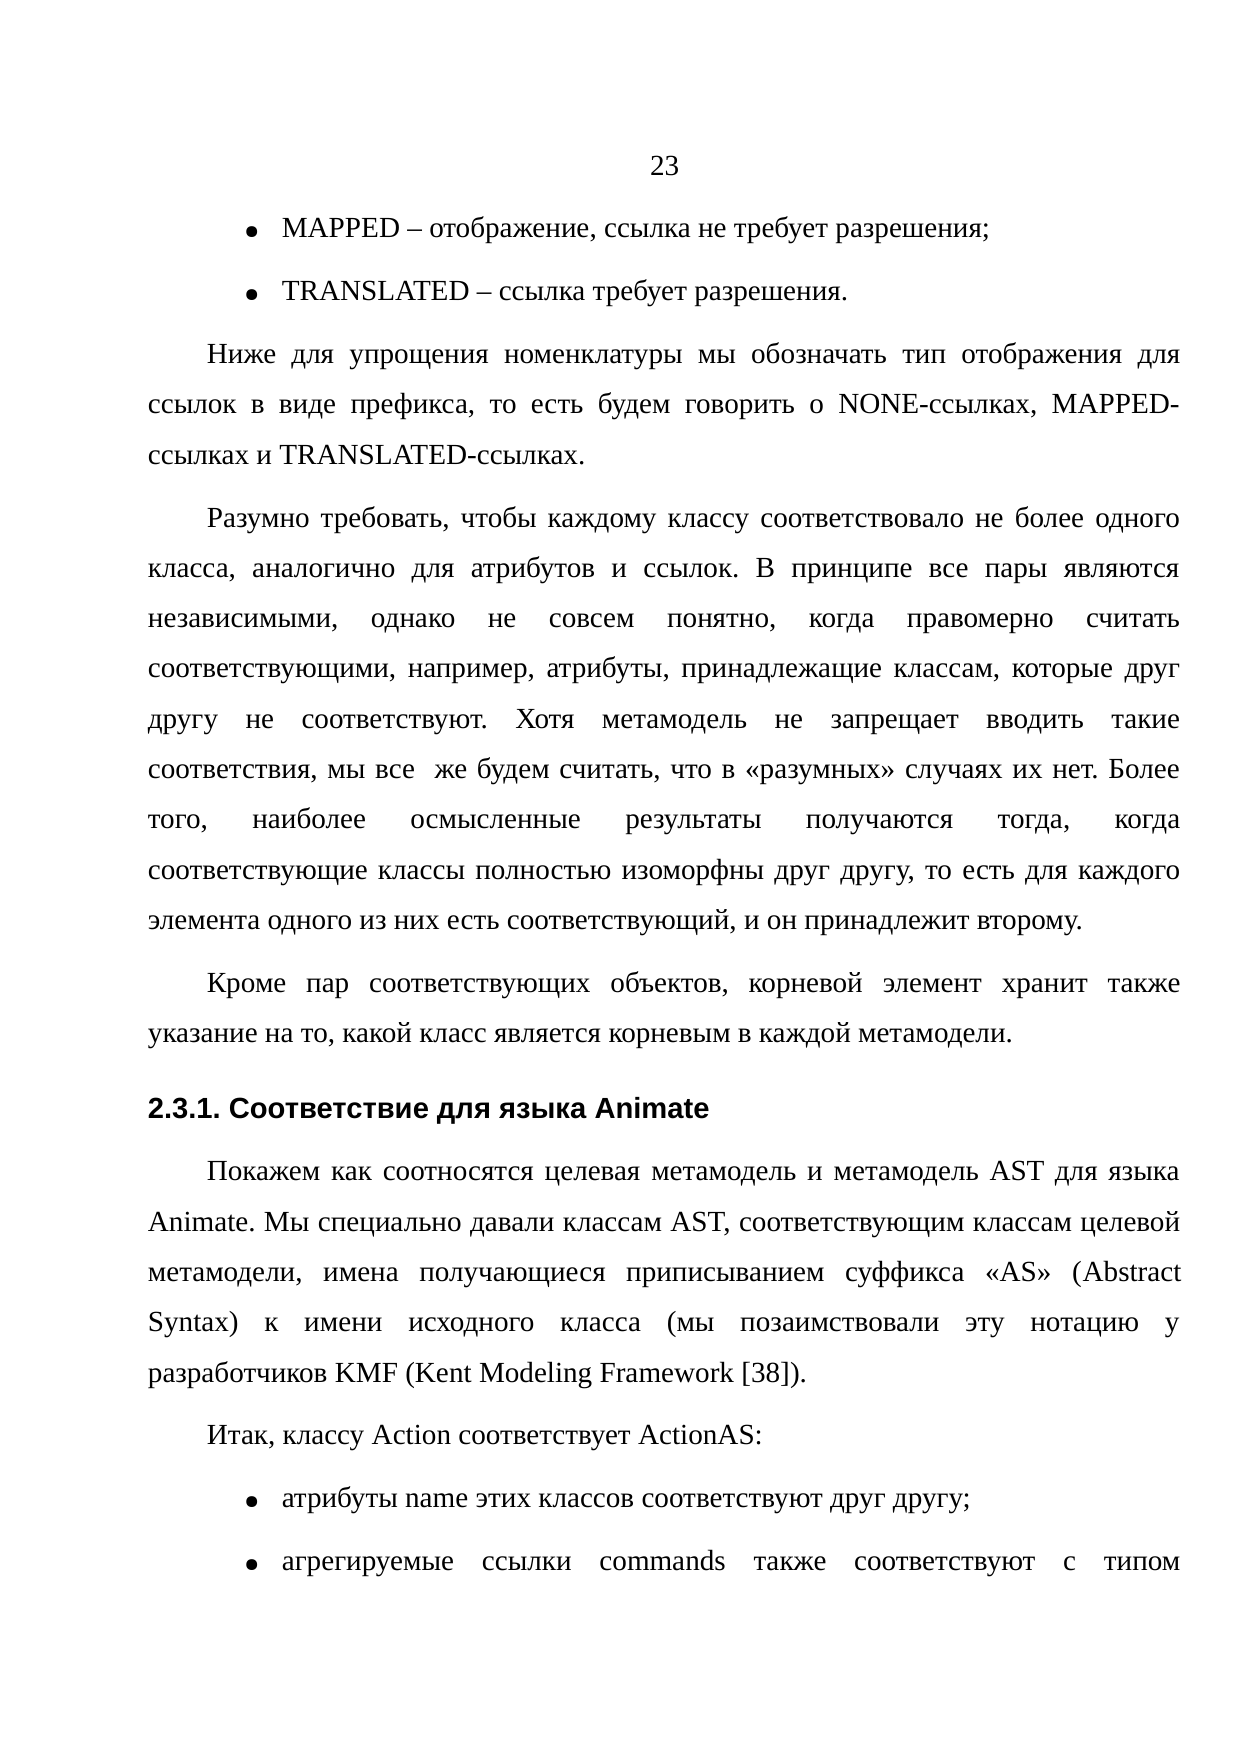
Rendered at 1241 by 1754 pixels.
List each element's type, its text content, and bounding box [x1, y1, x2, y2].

text Покажем как соотносятся целевая метамодель и метамодель AST для языка Animate. Мы специально давали классам AST, соответствующим классам целевой метамодели, имена получающиеся приписыванием суффикса «AS» (Abstract Syntax) к имени исходного класса (мы позаимствовали эту нотацию у разработчиков KMF (Kent Modeling Framework [38]). [148, 1153, 1181, 1388]
list агрегируемые ссылки commands также соответствуют с типом [185, 1543, 1181, 1577]
text Кроме пар соответствующих объектов, корневой элемент хранит также указание на то, какой класс является корневым в каждой метамодели. [148, 965, 1181, 1049]
list атрибуты name этих классов соответствуют друг другу; [185, 1480, 1181, 1514]
text Ниже для упрощения номенклатуры мы обозначать тип отображения для ссылок в виде префикса, то есть будем говорить о NONE-ссылках, MAPPED-ссылках и TRANSLATED-ссылках. [148, 336, 1181, 470]
list TRANSLATED – ссылка требует разрешения. [185, 273, 1181, 307]
list MAPPED – отображение, ссылка не требует разрешения; [185, 211, 1181, 244]
text Итак, классу Action соответствует ActionAS: [148, 1417, 1181, 1451]
subtitle Соответствие для языка Animate [148, 1091, 1181, 1124]
text Разумно требовать, чтобы каждому классу соответствовало не более одного класса, аналогично для атрибутов и ссылок. В принципе все пары являются независимыми, однако не совсем понятно, когда правомерно считать соответствующими, например, атрибуты, принадлежащие классам, которые друг другу не соответствуют. Хотя метамодель не запрещает вводить такие соответствия, мы все же будем считать, что в «разумных» случаях их нет. Более того, наиболее осмысленные результаты получаются тогда, когда соответствующие классы полностью изоморфны друг другу, то есть для каждого элемента одного из них есть соответствующий, и он принадлежит второму. [148, 500, 1181, 936]
